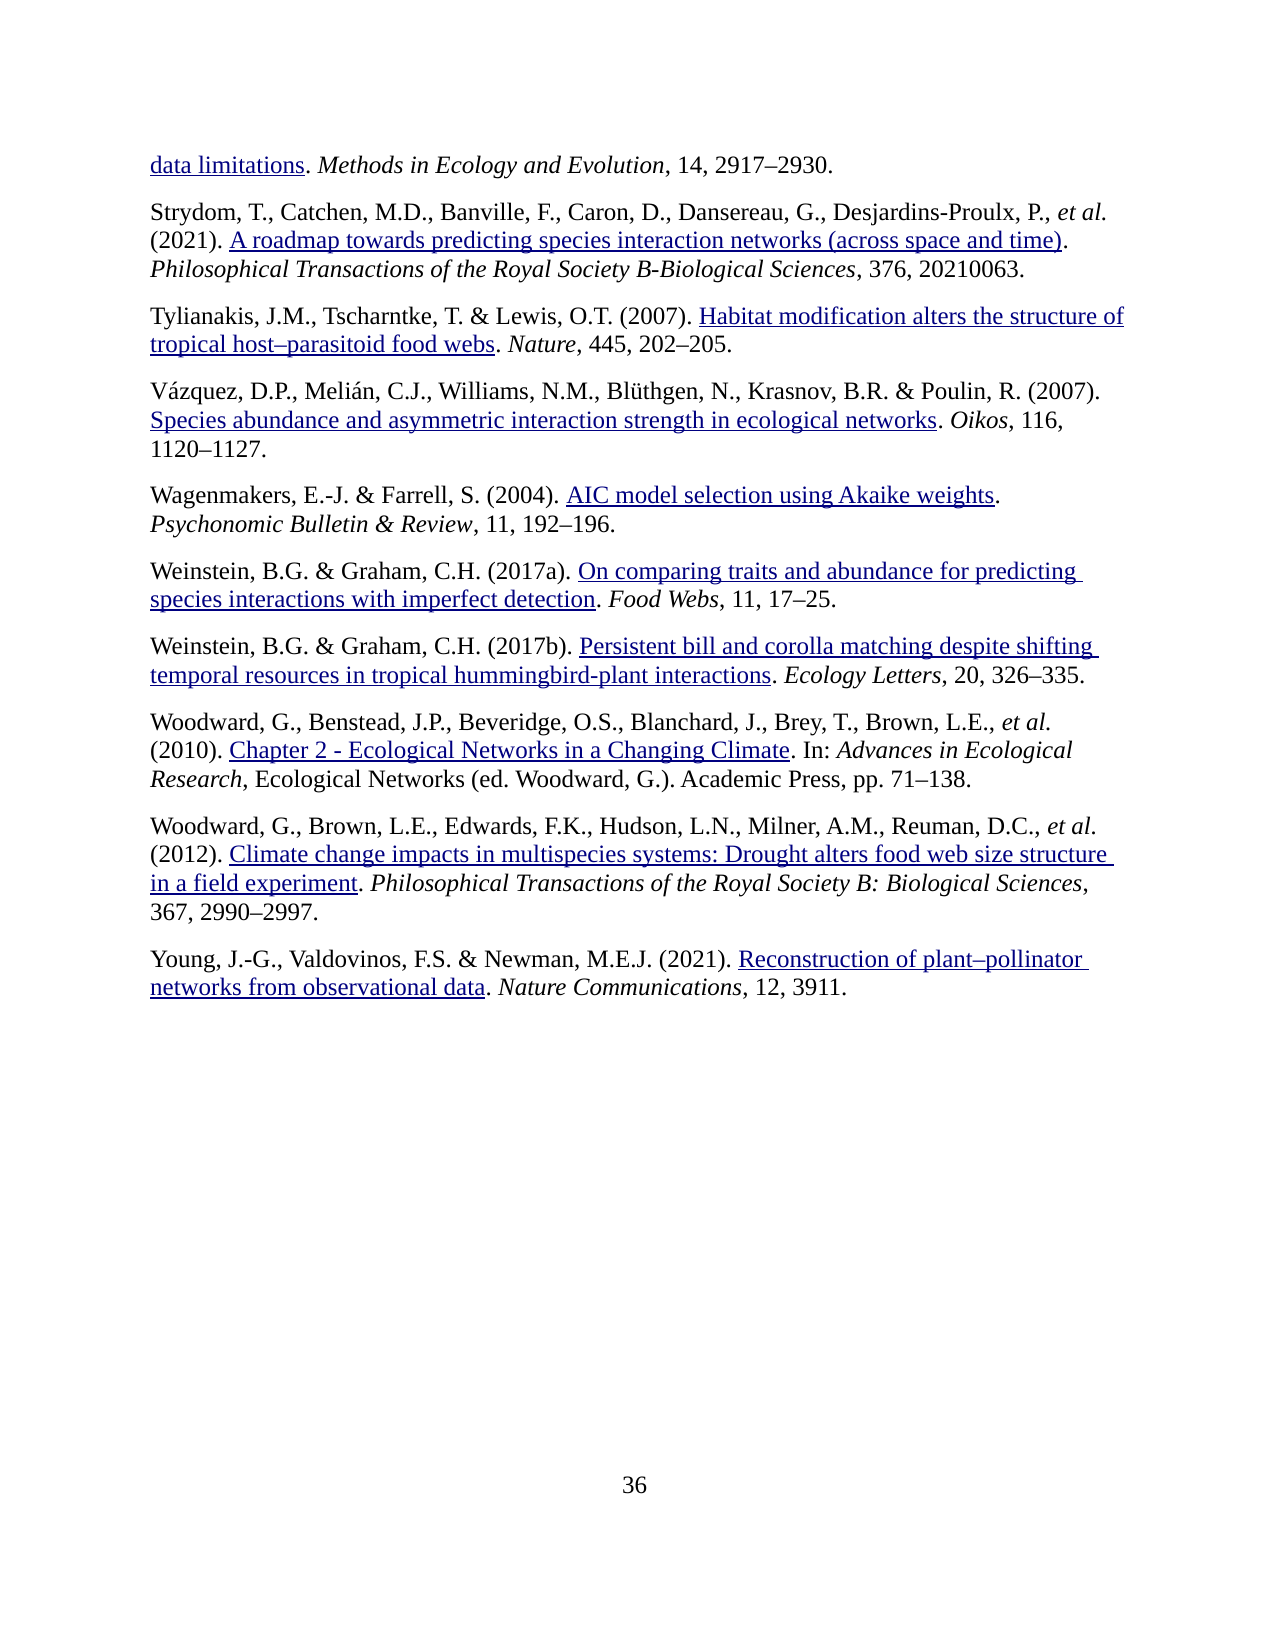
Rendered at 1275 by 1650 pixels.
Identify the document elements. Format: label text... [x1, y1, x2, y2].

text Vázquez, D.P., Melián, C.J., Williams, N.M., Blüthgen, N., Krasnov, B.R. & Poulin, R. (2007). Species abundance and asymmetric interaction strength in ecological networks. Oikos, 116, 1120–1127. [150, 376, 1125, 462]
text Weinstein, B.G. & Graham, C.H. (2017b). Persistent bill and corolla matching despite shifting temporal resources in tropical hummingbird-plant interactions. Ecology Letters, 20, 326–335. [150, 631, 1125, 689]
text data limitations. Methods in Ecology and Evolution, 14, 2917–2930. [150, 150, 1125, 179]
text Weinstein, B.G. & Graham, C.H. (2017a). On comparing traits and abundance for predicting species interactions with imperfect detection. Food Webs, 11, 17–25. [150, 556, 1125, 613]
text Tylianakis, J.M., Tscharntke, T. & Lewis, O.T. (2007). Habitat modification alters the structure of tropical host–parasitoid food webs. Nature, 445, 202–205. [150, 301, 1125, 358]
text Young, J.-G., Valdovinos, F.S. & Newman, M.E.J. (2021). Reconstruction of plant–pollinator networks from observational data. Nature Communications, 12, 3911. [150, 944, 1125, 1001]
text Woodward, G., Brown, L.E., Edwards, F.K., Hudson, L.N., Milner, A.M., Reuman, D.C., et al. (2012). Climate change impacts in multispecies systems: Drought alters food web size structure in a field experiment. Philosophical Transactions of the Royal Society B: Biological Sciences, 367, 2990–2997. [150, 811, 1125, 926]
text Woodward, G., Benstead, J.P., Beveridge, O.S., Blanchard, J., Brey, T., Brown, L.E., et al. (2010). Chapter 2 - Ecological Networks in a Changing Climate. In: Advances in Ecological Research, Ecological Networks (ed. Woodward, G.). Academic Press, pp. 71–138. [150, 707, 1125, 793]
text Wagenmakers, E.-J. & Farrell, S. (2004). AIC model selection using Akaike weights. Psychonomic Bulletin & Review, 11, 192–196. [150, 480, 1125, 538]
text Strydom, T., Catchen, M.D., Banville, F., Caron, D., Dansereau, G., Desjardins-Proulx, P., et al. (2021). A roadmap towards predicting species interaction networks (across space and time). Philosophical Transactions of the Royal Society B-Biological Sciences, 376, 20210063. [150, 197, 1125, 283]
